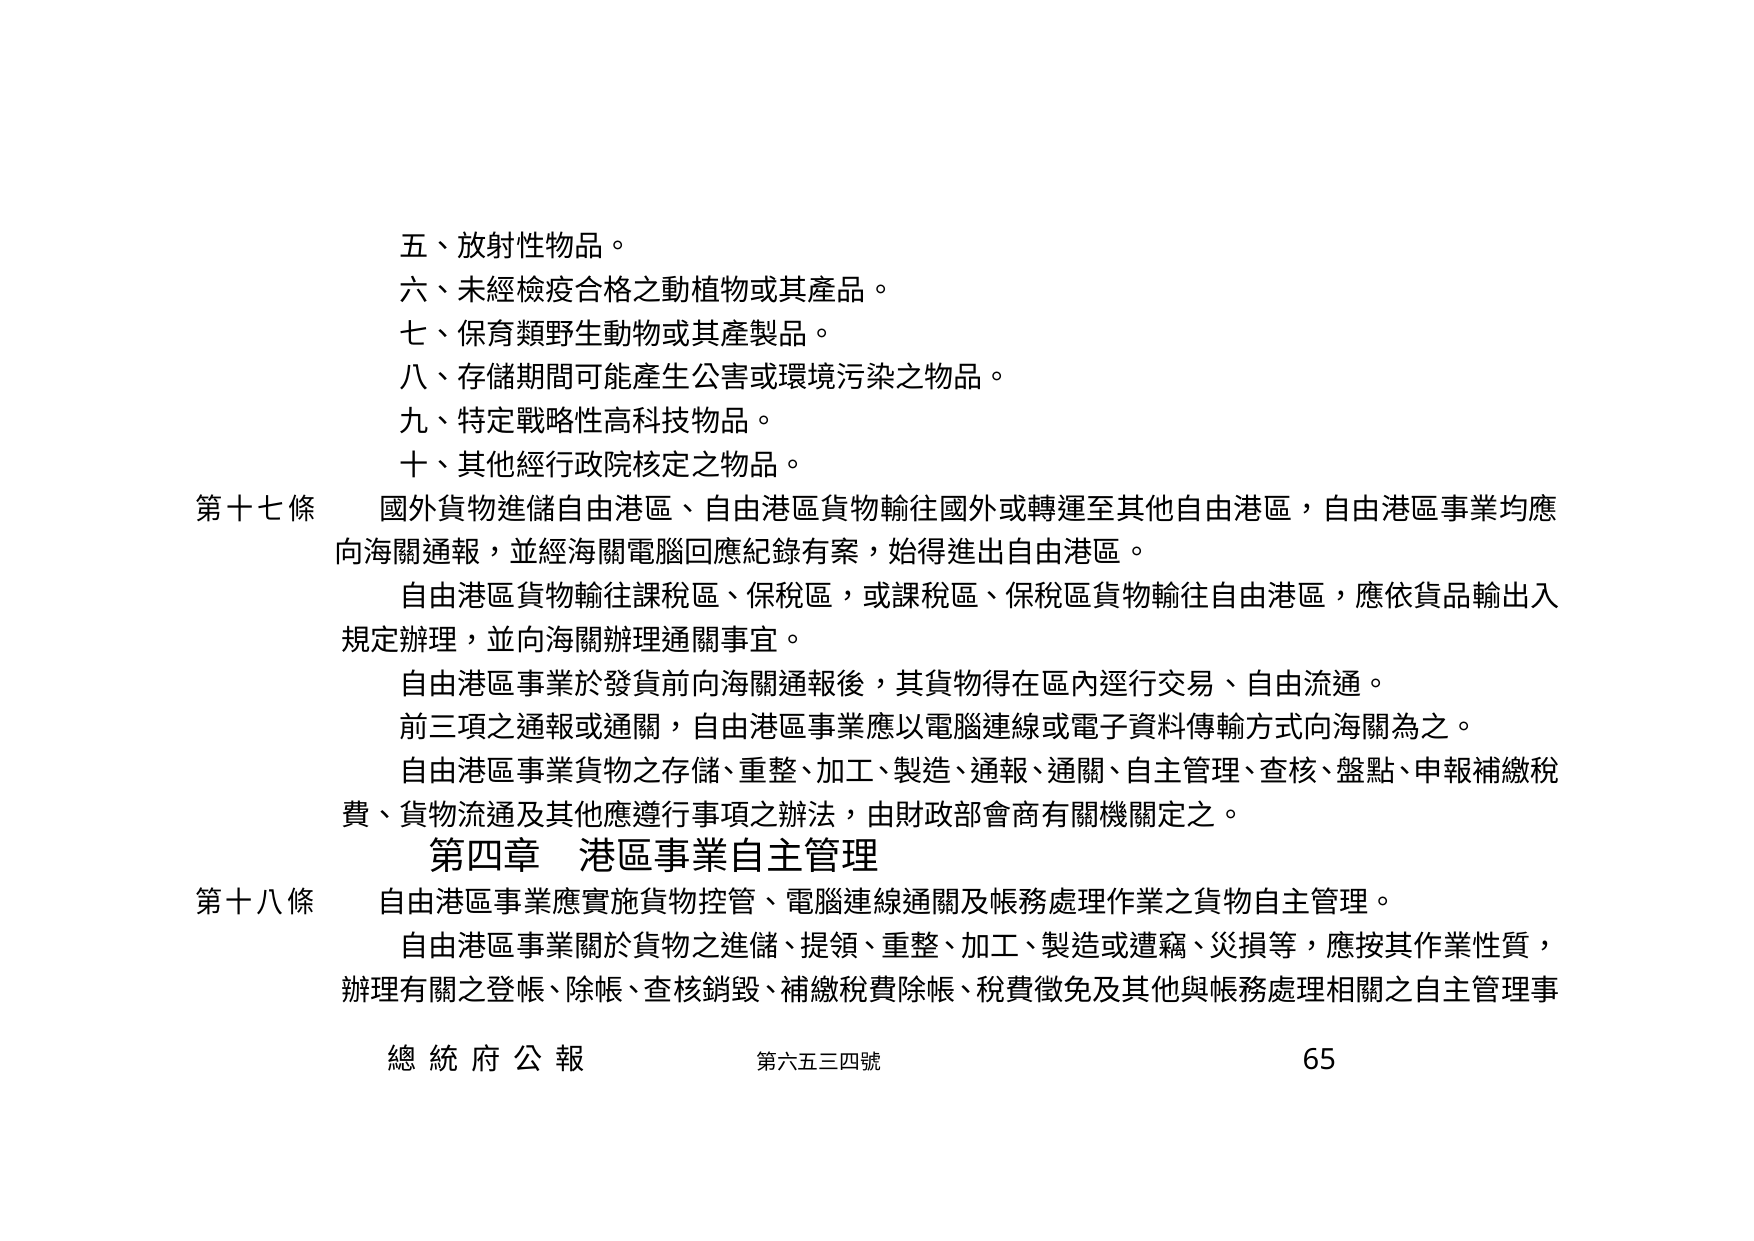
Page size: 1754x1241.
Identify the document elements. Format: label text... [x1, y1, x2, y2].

text 第十七條 國外貨物進儲自由港區、自由港區貨物輸往國外或轉運至其他自由港區，自由港區事業均應向海關通報，並經海關電腦回應紀錄有案，始得進出自由港區。 [195, 484, 1559, 572]
text 自由港區事業貨物之存儲、重整、加工、製造、通報、通關、自主管理、查核、盤點、申報補繳稅費、貨物流通及其他應遵行事項之辦法，由財政部會商有關機關定之。 [341, 747, 1559, 834]
text 第十八條 自由港區事業應實施貨物控管、電腦連線通關及帳務處理作業之貨物自主管理。 [195, 878, 1559, 922]
text 九、特定戰略性高科技物品。 [399, 397, 1559, 440]
text 自由港區事業關於貨物之進儲、提領、重整、加工、製造或遭竊、災損等，應按其作業性質，辦理有關之登帳、除帳、查核銷毀、補繳稅費除帳、稅費徵免及其他與帳務處理相關之自主管理事 [341, 922, 1559, 1009]
text 八、存儲期間可能產生公害或環境污染之物品。 [399, 353, 1559, 397]
text 七、保育類野生動物或其產製品。 [399, 309, 1559, 353]
text 六、未經檢疫合格之動植物或其產品。 [399, 265, 1559, 309]
text 前三項之通報或通關，自由港區事業應以電腦連線或電子資料傳輸方式向海關為之。 [341, 703, 1559, 747]
text 五、放射性物品。 [399, 222, 1559, 265]
text 第四章 港區事業自主管理 [428, 834, 1559, 878]
text 十、其他經行政院核定之物品。 [399, 440, 1559, 484]
text 自由港區事業於發貨前向海關通報後，其貨物得在區內逕行交易、自由流通。 [341, 659, 1559, 703]
text 自由港區貨物輸往課稅區、保稅區，或課稅區、保稅區貨物輸往自由港區，應依貨品輸出入規定辦理，並向海關辦理通關事宜。 [341, 572, 1559, 659]
